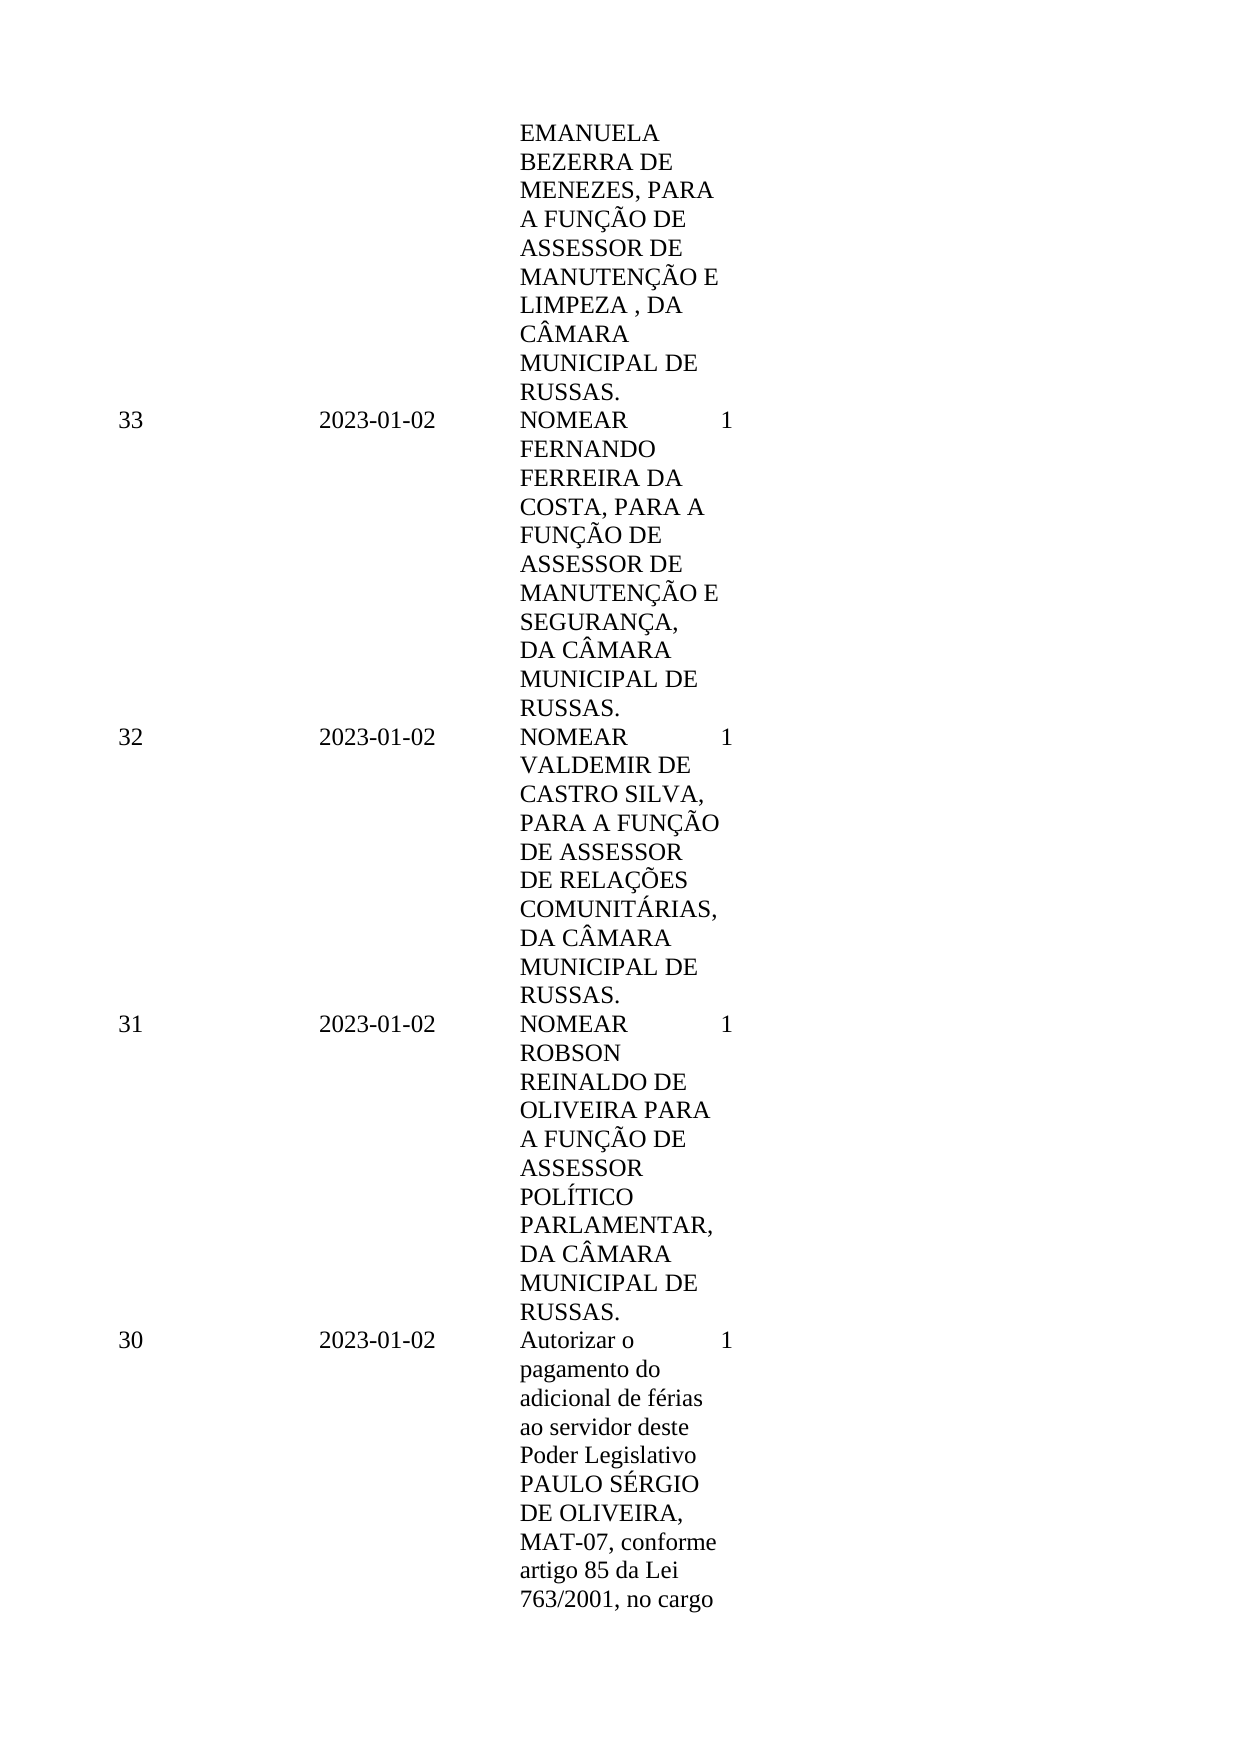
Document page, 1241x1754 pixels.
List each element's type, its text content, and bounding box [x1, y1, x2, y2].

table_cell 2023-01-02 [319, 722, 519, 1009]
table_cell EMANUELA BEZERRA DE MENEZES, PARA A FUNÇÃO DE ASSESSOR DE MANUTENÇÃO E LIMPEZA , DA CÂMARA MUNICIPAL DE RUSSAS. [520, 118, 720, 406]
table_cell 1 [720, 722, 921, 1009]
table_cell 31 [118, 1009, 319, 1326]
table_cell [921, 722, 1122, 1009]
table_cell NOMEAR VALDEMIR DE CASTRO SILVA, PARA A FUNÇÃO DE ASSESSOR DE RELAÇÕES COMUNITÁRIAS, DA CÂMARA MUNICIPAL DE RUSSAS. [520, 722, 720, 1009]
table_cell NOMEAR ROBSON REINALDO DE OLIVEIRA PARA A FUNÇÃO DE ASSESSOR POLÍTICO PARLAMENTAR, DA CÂMARA MUNICIPAL DE RUSSAS. [520, 1009, 720, 1326]
table_cell 2023-01-02 [319, 406, 519, 722]
table_cell 1 [720, 406, 921, 722]
table_cell [921, 1326, 1122, 1613]
table_cell 33 [118, 406, 319, 722]
table_cell 32 [118, 722, 319, 1009]
table_cell 1 [720, 1326, 921, 1613]
table_cell [921, 1009, 1122, 1326]
table_cell [921, 118, 1122, 406]
table_cell 1 [720, 1009, 921, 1326]
table_cell 2023-01-02 [319, 1326, 519, 1613]
table_cell 30 [118, 1326, 319, 1613]
table_cell Autorizar o pagamento do adicional de férias ao servidor deste Poder Legislativo PAULO SÉRGIO DE OLIVEIRA, MAT-07, conforme artigo 85 da Lei 763/2001, no cargo [520, 1326, 720, 1613]
table_cell NOMEAR FERNANDO FERREIRA DA COSTA, PARA A FUNÇÃO DE ASSESSOR DE MANUTENÇÃO E SEGURANÇA, DA CÂMARA MUNICIPAL DE RUSSAS. [520, 406, 720, 722]
table_cell [319, 118, 519, 406]
table_cell [921, 406, 1122, 722]
table_cell 2023-01-02 [319, 1009, 519, 1326]
table_cell [720, 118, 921, 406]
table_cell [118, 118, 319, 406]
